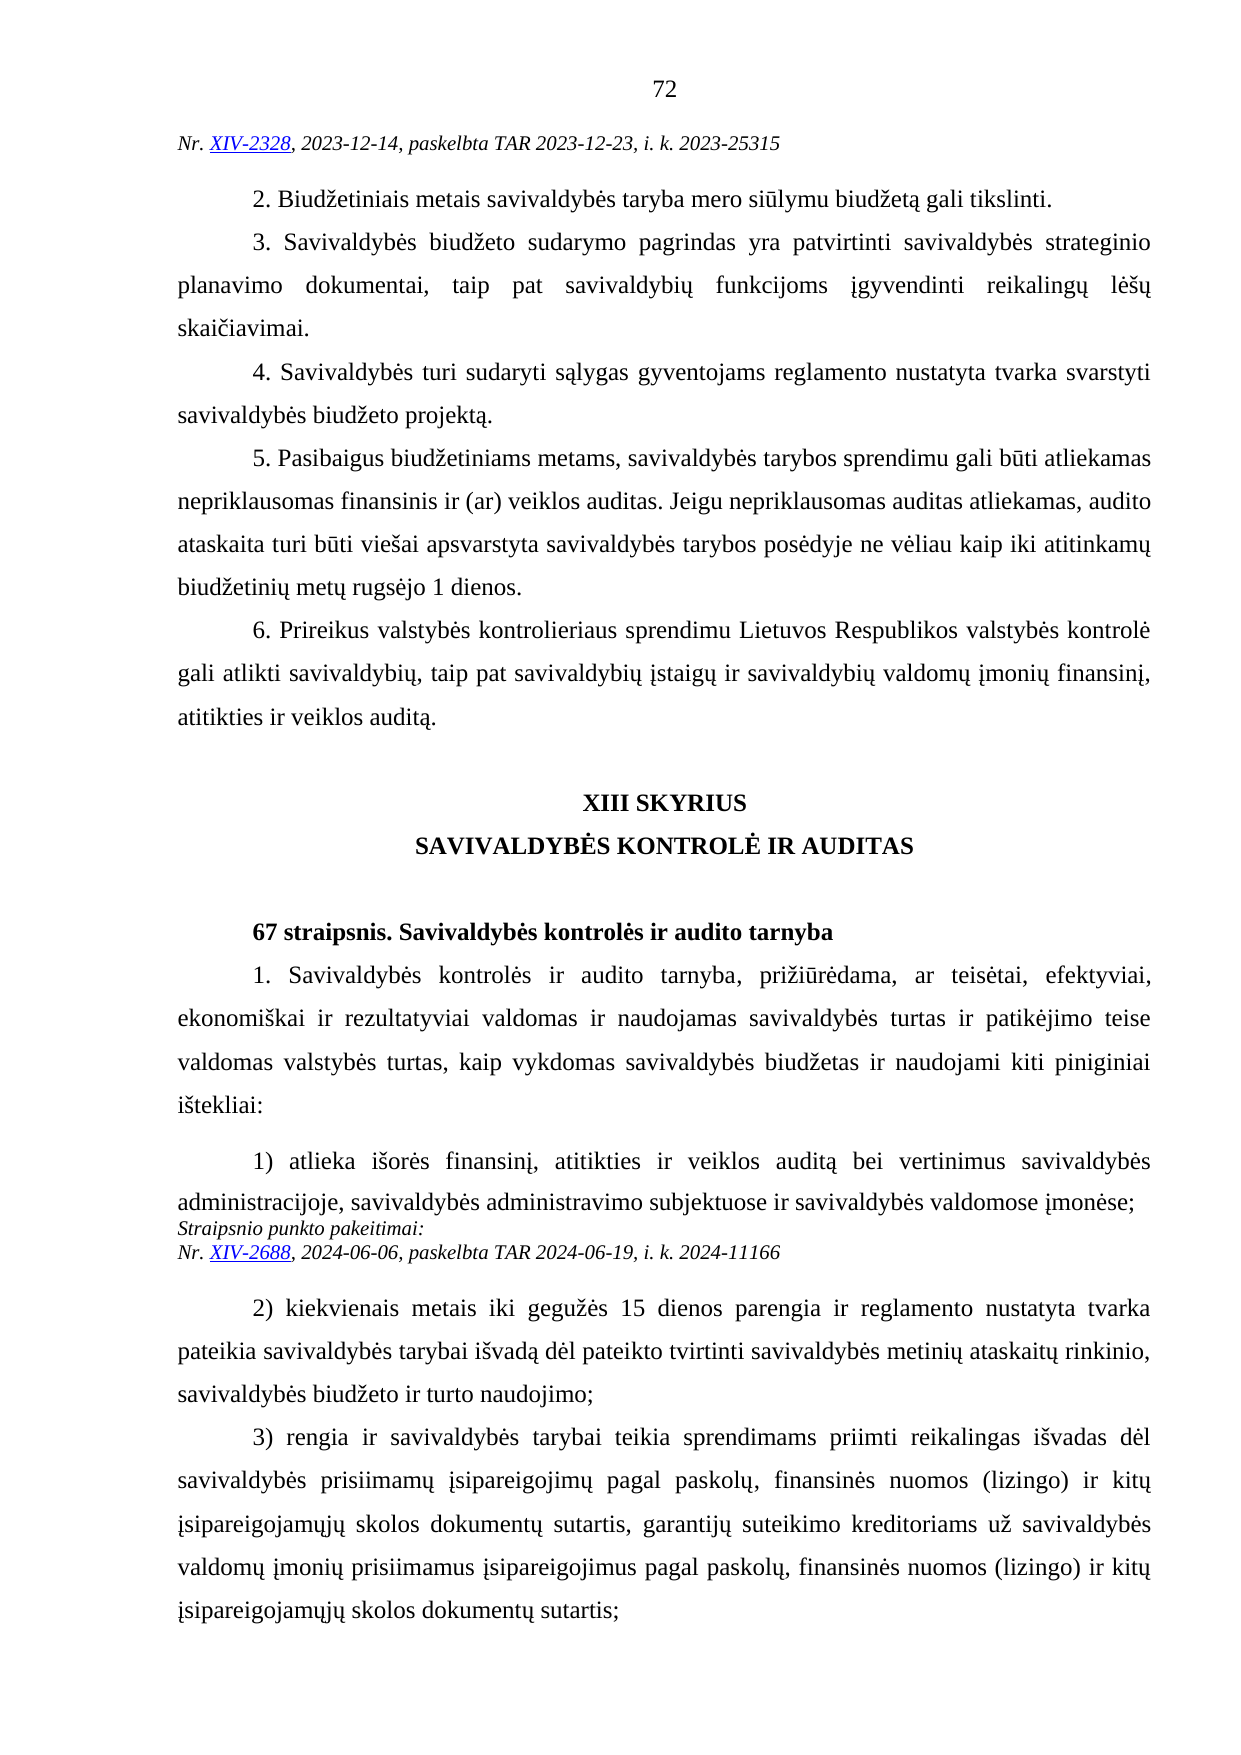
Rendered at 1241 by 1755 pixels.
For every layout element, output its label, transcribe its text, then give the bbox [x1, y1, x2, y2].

text Straipsnio punkto pakeitimai: [177, 1216, 1152, 1240]
text 1) atlieka išorės finansinį, atitikties ir veiklos auditą bei vertinimus savivaldybės administracijoje, savivaldybės administravimo subjektuose ir savivaldybės valdomose įmonėse; [177, 1133, 1152, 1216]
text 3) rengia ir savivaldybės tarybai teikia sprendimams priimti reikalingas išvadas dėl savivaldybės prisiimamų įsipareigojimų pagal paskolų, finansinės nuomos (lizingo) ir kitų įsipareigojamųjų skolos dokumentų sutartis, garantijų suteikimo kreditoriams už savivaldybės valdomų įmonių prisiimamus įsipareigojimus pagal paskolų, finansinės nuomos (lizingo) ir kitų įsipareigojamųjų skolos dokumentų sutartis; [177, 1422, 1152, 1624]
text 4. Savivaldybės turi sudaryti sąlygas gyventojams reglamento nustatyta tvarka svarstyti savivaldybės biudžeto projektą. [177, 357, 1152, 428]
text 2) kiekvienais metais iki gegužės 15 dienos parengia ir reglamento nustatyta tvarka pateikia savivaldybės tarybai išvadą dėl pateikto tvirtinti savivaldybės metinių ataskaitų rinkinio, savivaldybės biudžeto ir turto naudojimo; [177, 1293, 1152, 1408]
text Nr. XIV-2688, 2024-06-06, paskelbta TAR 2024-06-19, i. k. 2024-11166 [177, 1240, 1152, 1264]
text 67 straipsnis. Savivaldybės kontrolės ir audito tarnyba [177, 917, 1152, 946]
text XIII SKYRIUS [177, 788, 1152, 817]
text SAVIVALDYBĖS KONTROLĖ IR AUDITAS [177, 831, 1152, 860]
text 6. Prireikus valstybės kontrolieriaus sprendimu Lietuvos Respublikos valstybės kontrolė gali atlikti savivaldybių, taip pat savivaldybių įstaigų ir savivaldybių valdomų įmonių finansinį, atitikties ir veiklos auditą. [177, 615, 1152, 730]
text Nr. XIV-2328, 2023-12-14, paskelbta TAR 2023-12-23, i. k. 2023-25315 [177, 131, 1152, 155]
text 5. Pasibaigus biudžetiniams metams, savivaldybės tarybos sprendimu gali būti atliekamas nepriklausomas finansinis ir (ar) veiklos auditas. Jeigu nepriklausomas auditas atliekamas, audito ataskaita turi būti viešai apsvarstyta savivaldybės tarybos posėdyje ne vėliau kaip iki atitinkamų biudžetinių metų rugsėjo 1 dienos. [177, 443, 1152, 601]
text 1. Savivaldybės kontrolės ir audito tarnyba, prižiūrėdama, ar teisėtai, efektyviai, ekonomiškai ir rezultatyviai valdomas ir naudojamas savivaldybės turtas ir patikėjimo teise valdomas valstybės turtas, kaip vykdomas savivaldybės biudžetas ir naudojami kiti piniginiai ištekliai: [177, 960, 1152, 1118]
text 3. Savivaldybės biudžeto sudarymo pagrindas yra patvirtinti savivaldybės strateginio planavimo dokumentai, taip pat savivaldybių funkcijoms įgyvendinti reikalingų lėšų skaičiavimai. [177, 227, 1152, 342]
text 2. Biudžetiniais metais savivaldybės taryba mero siūlymu biudžetą gali tikslinti. [177, 184, 1152, 213]
